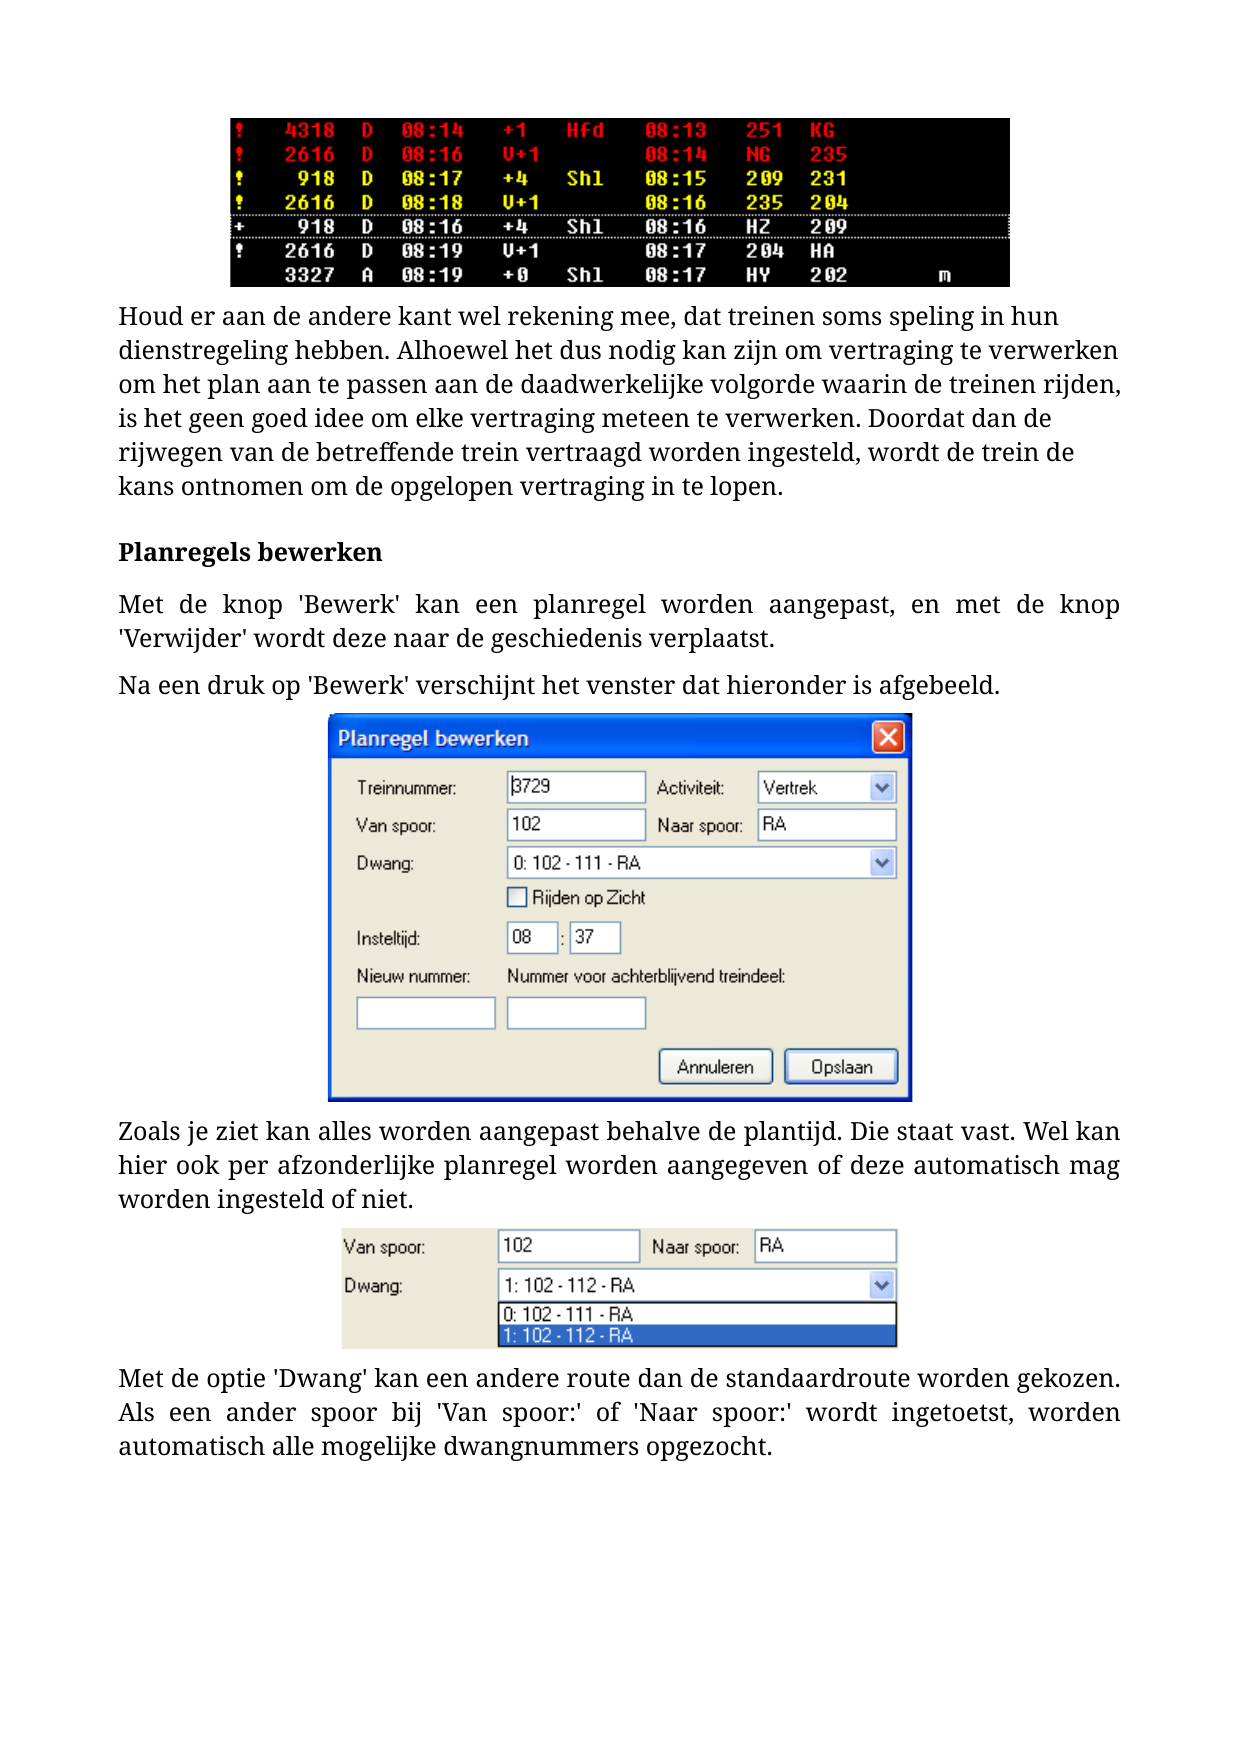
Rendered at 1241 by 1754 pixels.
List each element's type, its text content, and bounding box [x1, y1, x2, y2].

subtitle Planregels bewerken [118, 534, 1122, 568]
text Na een druk op 'Bewerk' verschijnt het venster dat hieronder is afgebeeld. [118, 667, 1122, 702]
text Houd er aan de andere kant wel rekening mee, dat treinen soms speling in hun dienstregeling hebben. Alhoewel het dus nodig kan zijn om vertraging te verwerken om het plan aan te passen aan de daadwerkelijke volgorde waarin de treinen rijden, is het geen goed idee om elke vertraging meteen te verwerken. Doordat dan de rijwegen van de betreffende trein vertraagd worden ingesteld, wordt de trein de kans ontnomen om de opgelopen vertraging in te lopen. [118, 299, 1122, 503]
text Met de optie 'Dwang' kan een andere route dan de standaardroute worden gekozen. Als een ander spoor bij 'Van spoor:' of 'Naar spoor:' wordt ingetoetst, worden automatisch alle mogelijke dwangnummers opgezocht. [118, 1361, 1122, 1463]
picture [327, 713, 913, 1102]
text Met de knop 'Bewerk' kan een planregel worden aangepast, en met de knop 'Verwijder' wordt deze naar de geschiedenis verplaatst. [118, 587, 1122, 655]
text Zoals je ziet kan alles worden aangepast behalve de plantijd. Die staat vast. Wel kan hier ook per afzonderlijke planregel worden aangegeven of deze automatisch mag worden ingesteld of niet. [118, 1114, 1122, 1216]
